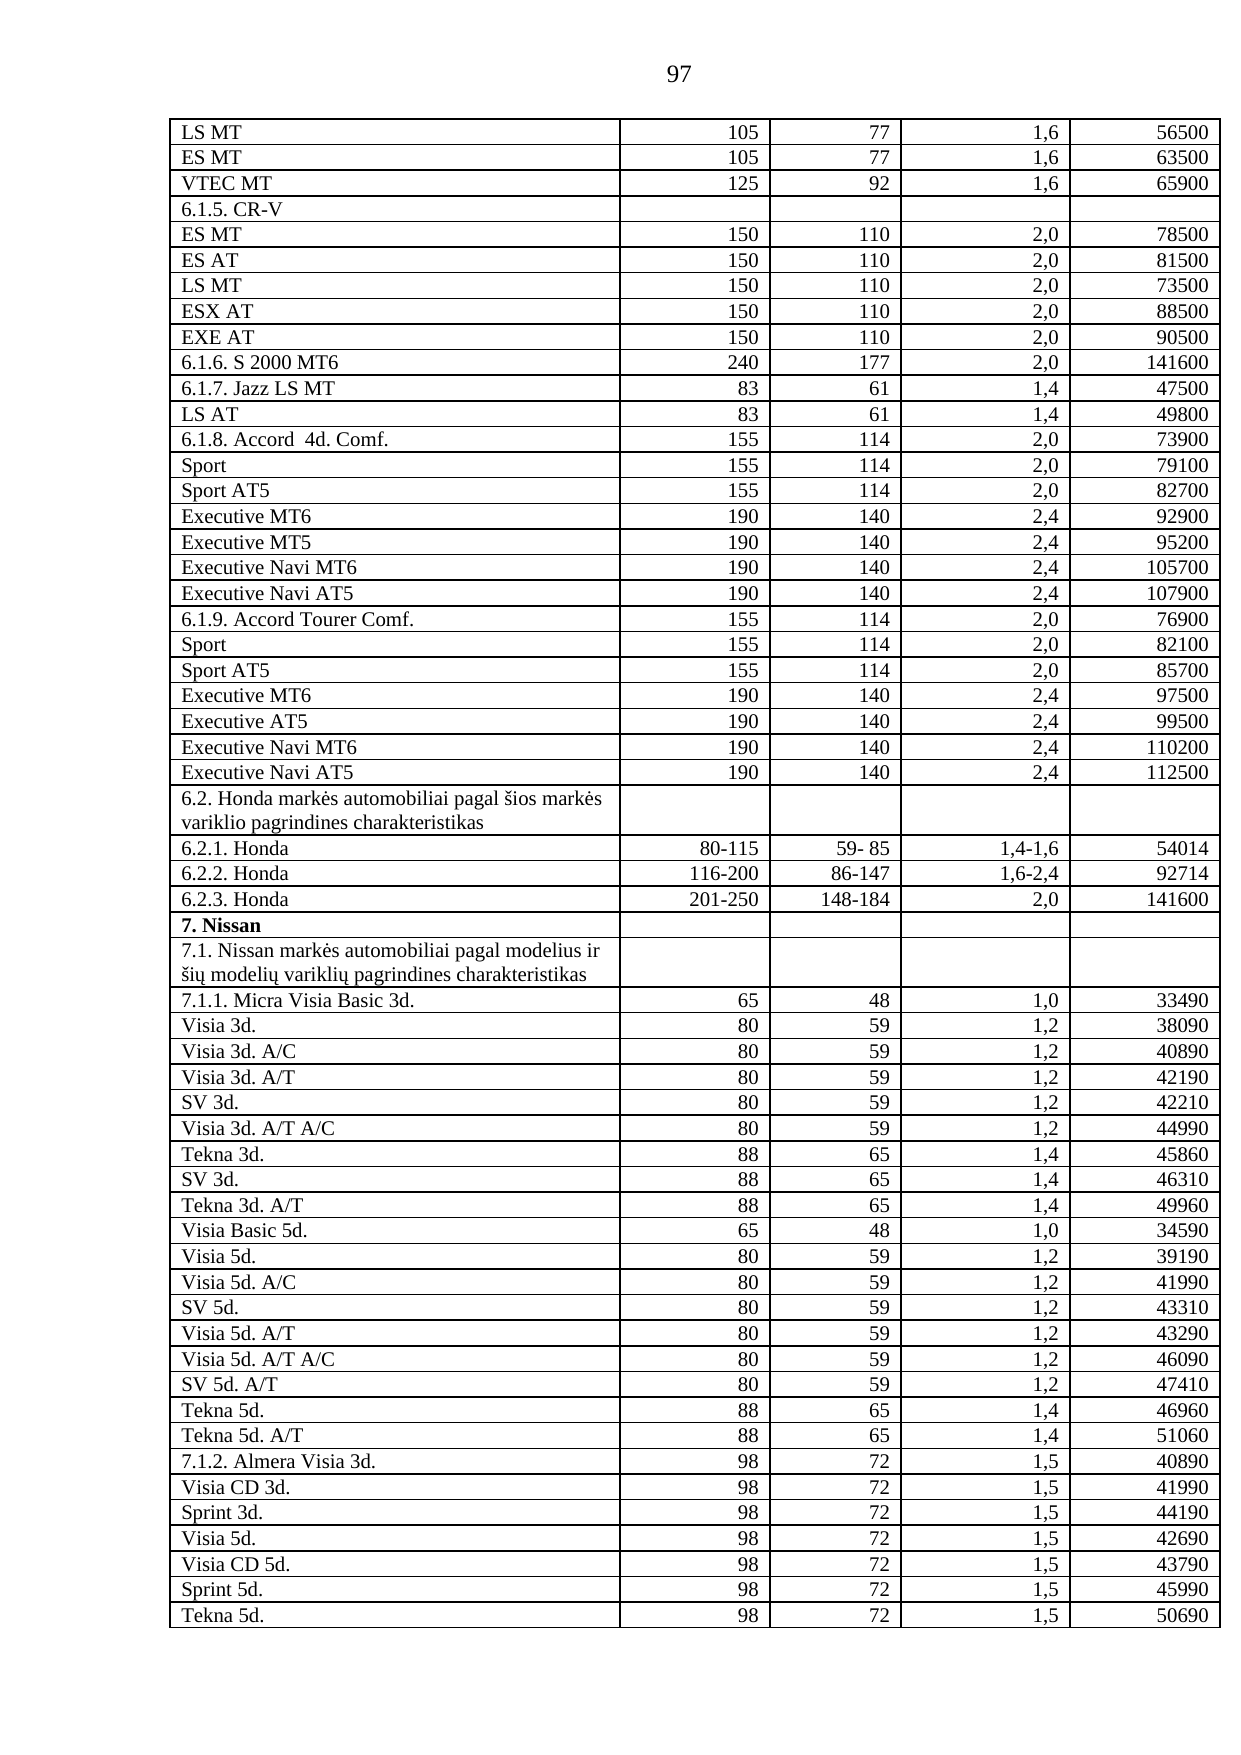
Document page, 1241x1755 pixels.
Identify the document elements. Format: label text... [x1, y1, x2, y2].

table_cell 110 [771, 222, 900, 246]
table_cell 105 [621, 145, 769, 169]
table_cell 190 [621, 683, 769, 707]
table_cell [621, 938, 769, 986]
table_cell 72 [771, 1552, 900, 1576]
table_cell LS MT [171, 273, 619, 297]
table_cell 72 [771, 1603, 900, 1627]
table_cell 1,5 [902, 1526, 1069, 1550]
table_cell Executive MT6 [171, 683, 619, 707]
table_cell 80 [621, 1065, 769, 1089]
table_cell ES MT [171, 222, 619, 246]
table_cell Visia 3d. A/T A/C [171, 1116, 619, 1140]
table_cell LS MT [171, 120, 619, 144]
table_cell 150 [621, 325, 769, 349]
table_cell 42210 [1071, 1090, 1219, 1114]
table_cell 65 [621, 988, 769, 1012]
table_cell 79100 [1071, 453, 1219, 477]
table_cell 98 [621, 1526, 769, 1550]
table_cell 47500 [1071, 376, 1219, 400]
table_cell 80 [621, 1013, 769, 1037]
table_cell Visia 5d. [171, 1526, 619, 1550]
table_cell Sport AT5 [171, 658, 619, 682]
table_cell 7.1.2. Almera Visia 3d. [171, 1449, 619, 1473]
table_cell 6.1.6. S 2000 MT6 [171, 350, 619, 374]
table_cell 1,2 [902, 1116, 1069, 1140]
table_cell 1,2 [902, 1321, 1069, 1345]
table_cell 1,4 [902, 1423, 1069, 1447]
table_cell 114 [771, 658, 900, 682]
table_cell 1,2 [902, 1039, 1069, 1063]
table_cell 59 [771, 1295, 900, 1319]
table_cell [1071, 786, 1219, 834]
table_cell 59 [771, 1039, 900, 1063]
table_cell ESX AT [171, 299, 619, 323]
table_cell 98 [621, 1449, 769, 1473]
table_cell 155 [621, 478, 769, 502]
table_cell 54014 [1071, 836, 1219, 860]
table_cell 41990 [1071, 1475, 1219, 1499]
table_cell Sprint 3d. [171, 1500, 619, 1524]
table_cell 2,0 [902, 887, 1069, 911]
table_cell 110200 [1071, 735, 1219, 759]
table_cell 190 [621, 504, 769, 528]
table_cell 140 [771, 735, 900, 759]
table_cell SV 5d. [171, 1295, 619, 1319]
table_cell 65 [771, 1423, 900, 1447]
table_cell 140 [771, 683, 900, 707]
table_cell 105700 [1071, 555, 1219, 579]
table_cell 140 [771, 555, 900, 579]
table_cell 1,0 [902, 1218, 1069, 1242]
table_cell 2,0 [902, 607, 1069, 631]
table_cell 44190 [1071, 1500, 1219, 1524]
table_cell 6.2.2. Honda [171, 861, 619, 885]
table_cell 155 [621, 427, 769, 451]
table_cell 72 [771, 1449, 900, 1473]
table_cell 88 [621, 1193, 769, 1217]
table_cell 1,5 [902, 1449, 1069, 1473]
table_cell 73500 [1071, 273, 1219, 297]
table_cell 49800 [1071, 402, 1219, 426]
table_cell Sport AT5 [171, 478, 619, 502]
table_cell 155 [621, 453, 769, 477]
table_cell 2,4 [902, 555, 1069, 579]
table_cell 88500 [1071, 299, 1219, 323]
table_cell 1,2 [902, 1372, 1069, 1396]
table_cell 6.2. Honda markės automobiliai pagal šios markės variklio pagrindines charakteristikas [171, 786, 619, 834]
table_cell 72 [771, 1500, 900, 1524]
table_cell 59 [771, 1321, 900, 1345]
table_cell 59 [771, 1013, 900, 1037]
table_cell 59 [771, 1372, 900, 1396]
table_cell 110 [771, 299, 900, 323]
table_cell 40890 [1071, 1039, 1219, 1063]
table_cell 42190 [1071, 1065, 1219, 1089]
table_cell Sport [171, 453, 619, 477]
table_cell 76900 [1071, 607, 1219, 631]
table_cell 190 [621, 760, 769, 784]
table_cell 51060 [1071, 1423, 1219, 1447]
table_cell 61 [771, 376, 900, 400]
table_cell [1071, 938, 1219, 986]
table_cell 141600 [1071, 887, 1219, 911]
table_cell 98 [621, 1500, 769, 1524]
table_cell 2,4 [902, 709, 1069, 733]
table_cell 6.1.7. Jazz LS MT [171, 376, 619, 400]
table_cell 2,0 [902, 350, 1069, 374]
table_cell [902, 197, 1069, 221]
table_cell 65900 [1071, 171, 1219, 195]
table_cell 80 [621, 1270, 769, 1294]
table_cell 59 [771, 1090, 900, 1114]
table_cell 125 [621, 171, 769, 195]
table_cell [1071, 913, 1219, 937]
table_cell 190 [621, 735, 769, 759]
table_cell 2,4 [902, 581, 1069, 605]
table_cell 155 [621, 658, 769, 682]
table_cell 141600 [1071, 350, 1219, 374]
table_cell 1,2 [902, 1270, 1069, 1294]
table_cell 78500 [1071, 222, 1219, 246]
table_cell 2,0 [902, 299, 1069, 323]
table_cell 59 [771, 1116, 900, 1140]
table_cell 140 [771, 709, 900, 733]
table_cell 80 [621, 1372, 769, 1396]
table_cell 6.1.8. Accord 4d. Comf. [171, 427, 619, 451]
table_cell Executive Navi AT5 [171, 760, 619, 784]
table_cell 2,0 [902, 658, 1069, 682]
table_cell 1,4 [902, 402, 1069, 426]
table_cell 45860 [1071, 1142, 1219, 1166]
table_cell 1,4 [902, 1398, 1069, 1422]
table_cell Executive Navi MT6 [171, 555, 619, 579]
table_cell 1,4 [902, 1142, 1069, 1166]
table_cell SV 3d. [171, 1167, 619, 1191]
table_cell 81500 [1071, 248, 1219, 272]
table_cell 90500 [1071, 325, 1219, 349]
table_cell 59 [771, 1065, 900, 1089]
table_cell 110 [771, 325, 900, 349]
table_cell SV 5d. A/T [171, 1372, 619, 1396]
table_cell 39190 [1071, 1244, 1219, 1268]
table_cell 140 [771, 530, 900, 554]
table_cell 41990 [1071, 1270, 1219, 1294]
table_cell VTEC MT [171, 171, 619, 195]
table_cell 1,2 [902, 1090, 1069, 1114]
table_cell Visia CD 3d. [171, 1475, 619, 1499]
table_cell [1071, 197, 1219, 221]
table_cell Visia 5d. A/C [171, 1270, 619, 1294]
table_cell 148-184 [771, 887, 900, 911]
table_cell 155 [621, 632, 769, 656]
table_cell 114 [771, 607, 900, 631]
table_cell Executive Navi MT6 [171, 735, 619, 759]
table_cell 92 [771, 171, 900, 195]
table_cell 82700 [1071, 478, 1219, 502]
table_cell [771, 197, 900, 221]
table_cell 92900 [1071, 504, 1219, 528]
table_cell 50690 [1071, 1603, 1219, 1627]
table_cell 6.2.1. Honda [171, 836, 619, 860]
table_cell 1,6 [902, 145, 1069, 169]
table_cell ES AT [171, 248, 619, 272]
table_cell [771, 913, 900, 937]
table_cell 150 [621, 273, 769, 297]
table_cell 1,6-2,4 [902, 861, 1069, 885]
table_cell 88 [621, 1398, 769, 1422]
table_cell 73900 [1071, 427, 1219, 451]
table_cell 98 [621, 1603, 769, 1627]
table_cell Tekna 5d. A/T [171, 1423, 619, 1447]
table_cell Executive MT6 [171, 504, 619, 528]
table_cell 43310 [1071, 1295, 1219, 1319]
table_cell [902, 913, 1069, 937]
table_cell 240 [621, 350, 769, 374]
table_cell 190 [621, 581, 769, 605]
table_cell 7. Nissan [171, 913, 619, 937]
table_cell Executive AT5 [171, 709, 619, 733]
table_cell 44990 [1071, 1116, 1219, 1140]
table_cell 80 [621, 1347, 769, 1371]
table_cell Visia CD 5d. [171, 1552, 619, 1576]
table_cell 99500 [1071, 709, 1219, 733]
table_cell 140 [771, 504, 900, 528]
table_cell 1,5 [902, 1552, 1069, 1576]
table_cell 1,2 [902, 1347, 1069, 1371]
table_cell 46090 [1071, 1347, 1219, 1371]
table_cell Visia Basic 5d. [171, 1218, 619, 1242]
table_cell 82100 [1071, 632, 1219, 656]
table_cell 1,5 [902, 1577, 1069, 1601]
table_cell 190 [621, 530, 769, 554]
table_cell 59 [771, 1347, 900, 1371]
table_cell 38090 [1071, 1013, 1219, 1037]
table_cell 88 [621, 1167, 769, 1191]
table_cell 80 [621, 1295, 769, 1319]
table_cell 77 [771, 120, 900, 144]
table_cell 1,2 [902, 1295, 1069, 1319]
table_cell 2,0 [902, 273, 1069, 297]
table_cell 46310 [1071, 1167, 1219, 1191]
table_cell 49960 [1071, 1193, 1219, 1217]
table_cell 42690 [1071, 1526, 1219, 1550]
table_cell 114 [771, 632, 900, 656]
table_cell 6.1.9. Accord Tourer Comf. [171, 607, 619, 631]
table_cell Visia 3d. [171, 1013, 619, 1037]
table_cell 98 [621, 1475, 769, 1499]
table_cell Executive MT5 [171, 530, 619, 554]
table_cell 1,2 [902, 1244, 1069, 1268]
table_cell 1,6 [902, 120, 1069, 144]
table_cell 2,4 [902, 530, 1069, 554]
table_cell 140 [771, 581, 900, 605]
table_cell 72 [771, 1475, 900, 1499]
table_cell 6.1.5. CR-V [171, 197, 619, 221]
table_cell 47410 [1071, 1372, 1219, 1396]
table_cell 80 [621, 1244, 769, 1268]
table_cell 80 [621, 1090, 769, 1114]
table_cell 34590 [1071, 1218, 1219, 1242]
table_cell 72 [771, 1526, 900, 1550]
table_cell 2,4 [902, 683, 1069, 707]
table_cell 2,0 [902, 632, 1069, 656]
table_cell 2,0 [902, 222, 1069, 246]
table_cell 1,0 [902, 988, 1069, 1012]
table_cell 43290 [1071, 1321, 1219, 1345]
table_cell 56500 [1071, 120, 1219, 144]
table_cell 190 [621, 555, 769, 579]
table_cell [771, 938, 900, 986]
table_cell 77 [771, 145, 900, 169]
table_cell 45990 [1071, 1577, 1219, 1601]
table_cell 1,6 [902, 171, 1069, 195]
table_cell 140 [771, 760, 900, 784]
table_cell Visia 5d. A/T A/C [171, 1347, 619, 1371]
table_cell 59 [771, 1244, 900, 1268]
table_cell 150 [621, 248, 769, 272]
table_cell 98 [621, 1552, 769, 1576]
table_cell 97500 [1071, 683, 1219, 707]
table_cell 150 [621, 299, 769, 323]
table_cell 65 [771, 1167, 900, 1191]
table_cell Tekna 5d. [171, 1398, 619, 1422]
table_cell SV 3d. [171, 1090, 619, 1114]
table_cell [902, 786, 1069, 834]
table_cell 88 [621, 1423, 769, 1447]
table_cell 65 [771, 1142, 900, 1166]
table_cell 65 [771, 1398, 900, 1422]
table_cell Executive Navi AT5 [171, 581, 619, 605]
table_cell 48 [771, 988, 900, 1012]
table_cell 7.1. Nissan markės automobiliai pagal modelius ir šių modelių variklių pagrindines charakteristikas [171, 938, 619, 986]
table_cell 112500 [1071, 760, 1219, 784]
table_cell 65 [771, 1193, 900, 1217]
table_cell 2,0 [902, 248, 1069, 272]
table_cell Sprint 5d. [171, 1577, 619, 1601]
table_cell 1,4 [902, 376, 1069, 400]
table_cell 110 [771, 248, 900, 272]
table_cell 86-147 [771, 861, 900, 885]
table_cell Tekna 5d. [171, 1603, 619, 1627]
table_cell [621, 197, 769, 221]
table_cell [771, 786, 900, 834]
table_cell 2,0 [902, 478, 1069, 502]
table_cell 110 [771, 273, 900, 297]
table_cell Visia 5d. A/T [171, 1321, 619, 1345]
table_cell 33490 [1071, 988, 1219, 1012]
table_cell Tekna 3d. A/T [171, 1193, 619, 1217]
table_cell Visia 3d. A/C [171, 1039, 619, 1063]
table_cell Visia 5d. [171, 1244, 619, 1268]
table_cell Visia 3d. A/T [171, 1065, 619, 1089]
table_cell 2,4 [902, 735, 1069, 759]
table_cell Tekna 3d. [171, 1142, 619, 1166]
table_cell 2,0 [902, 325, 1069, 349]
table_cell 1,5 [902, 1603, 1069, 1627]
table_cell 95200 [1071, 530, 1219, 554]
table_cell 155 [621, 607, 769, 631]
table_cell 7.1.1. Micra Visia Basic 3d. [171, 988, 619, 1012]
table_cell 80 [621, 1321, 769, 1345]
table_cell 48 [771, 1218, 900, 1242]
table_cell 2,4 [902, 504, 1069, 528]
table_cell 65 [621, 1218, 769, 1242]
table_cell 80-115 [621, 836, 769, 860]
table_cell 114 [771, 478, 900, 502]
table_cell 63500 [1071, 145, 1219, 169]
table_cell 80 [621, 1039, 769, 1063]
table_cell 85700 [1071, 658, 1219, 682]
table_cell 2,4 [902, 760, 1069, 784]
table_cell 83 [621, 376, 769, 400]
table_cell 1,4 [902, 1167, 1069, 1191]
table_cell 1,4-1,6 [902, 836, 1069, 860]
table_cell 1,5 [902, 1475, 1069, 1499]
table_cell 43790 [1071, 1552, 1219, 1576]
table_cell [621, 913, 769, 937]
table_cell [902, 938, 1069, 986]
table_cell 116-200 [621, 861, 769, 885]
table_cell LS AT [171, 402, 619, 426]
table_cell ES MT [171, 145, 619, 169]
table_cell 92714 [1071, 861, 1219, 885]
table_cell 114 [771, 453, 900, 477]
table_cell 40890 [1071, 1449, 1219, 1473]
table_cell 114 [771, 427, 900, 451]
table_cell 107900 [1071, 581, 1219, 605]
table_cell 2,0 [902, 453, 1069, 477]
table_cell 1,5 [902, 1500, 1069, 1524]
table_cell 83 [621, 402, 769, 426]
table_cell 201-250 [621, 887, 769, 911]
table_cell 2,0 [902, 427, 1069, 451]
table_cell 61 [771, 402, 900, 426]
table_cell 46960 [1071, 1398, 1219, 1422]
table_cell 190 [621, 709, 769, 733]
table_cell 59- 85 [771, 836, 900, 860]
table_cell 1,2 [902, 1013, 1069, 1037]
table_cell 177 [771, 350, 900, 374]
table_cell 6.2.3. Honda [171, 887, 619, 911]
table_cell 1,4 [902, 1193, 1069, 1217]
table_cell EXE AT [171, 325, 619, 349]
table_cell 80 [621, 1116, 769, 1140]
table_cell 150 [621, 222, 769, 246]
table_cell 98 [621, 1577, 769, 1601]
table_cell 88 [621, 1142, 769, 1166]
table_cell 105 [621, 120, 769, 144]
table_cell 59 [771, 1270, 900, 1294]
table_cell 72 [771, 1577, 900, 1601]
table_cell Sport [171, 632, 619, 656]
table_cell [621, 786, 769, 834]
table_cell 1,2 [902, 1065, 1069, 1089]
